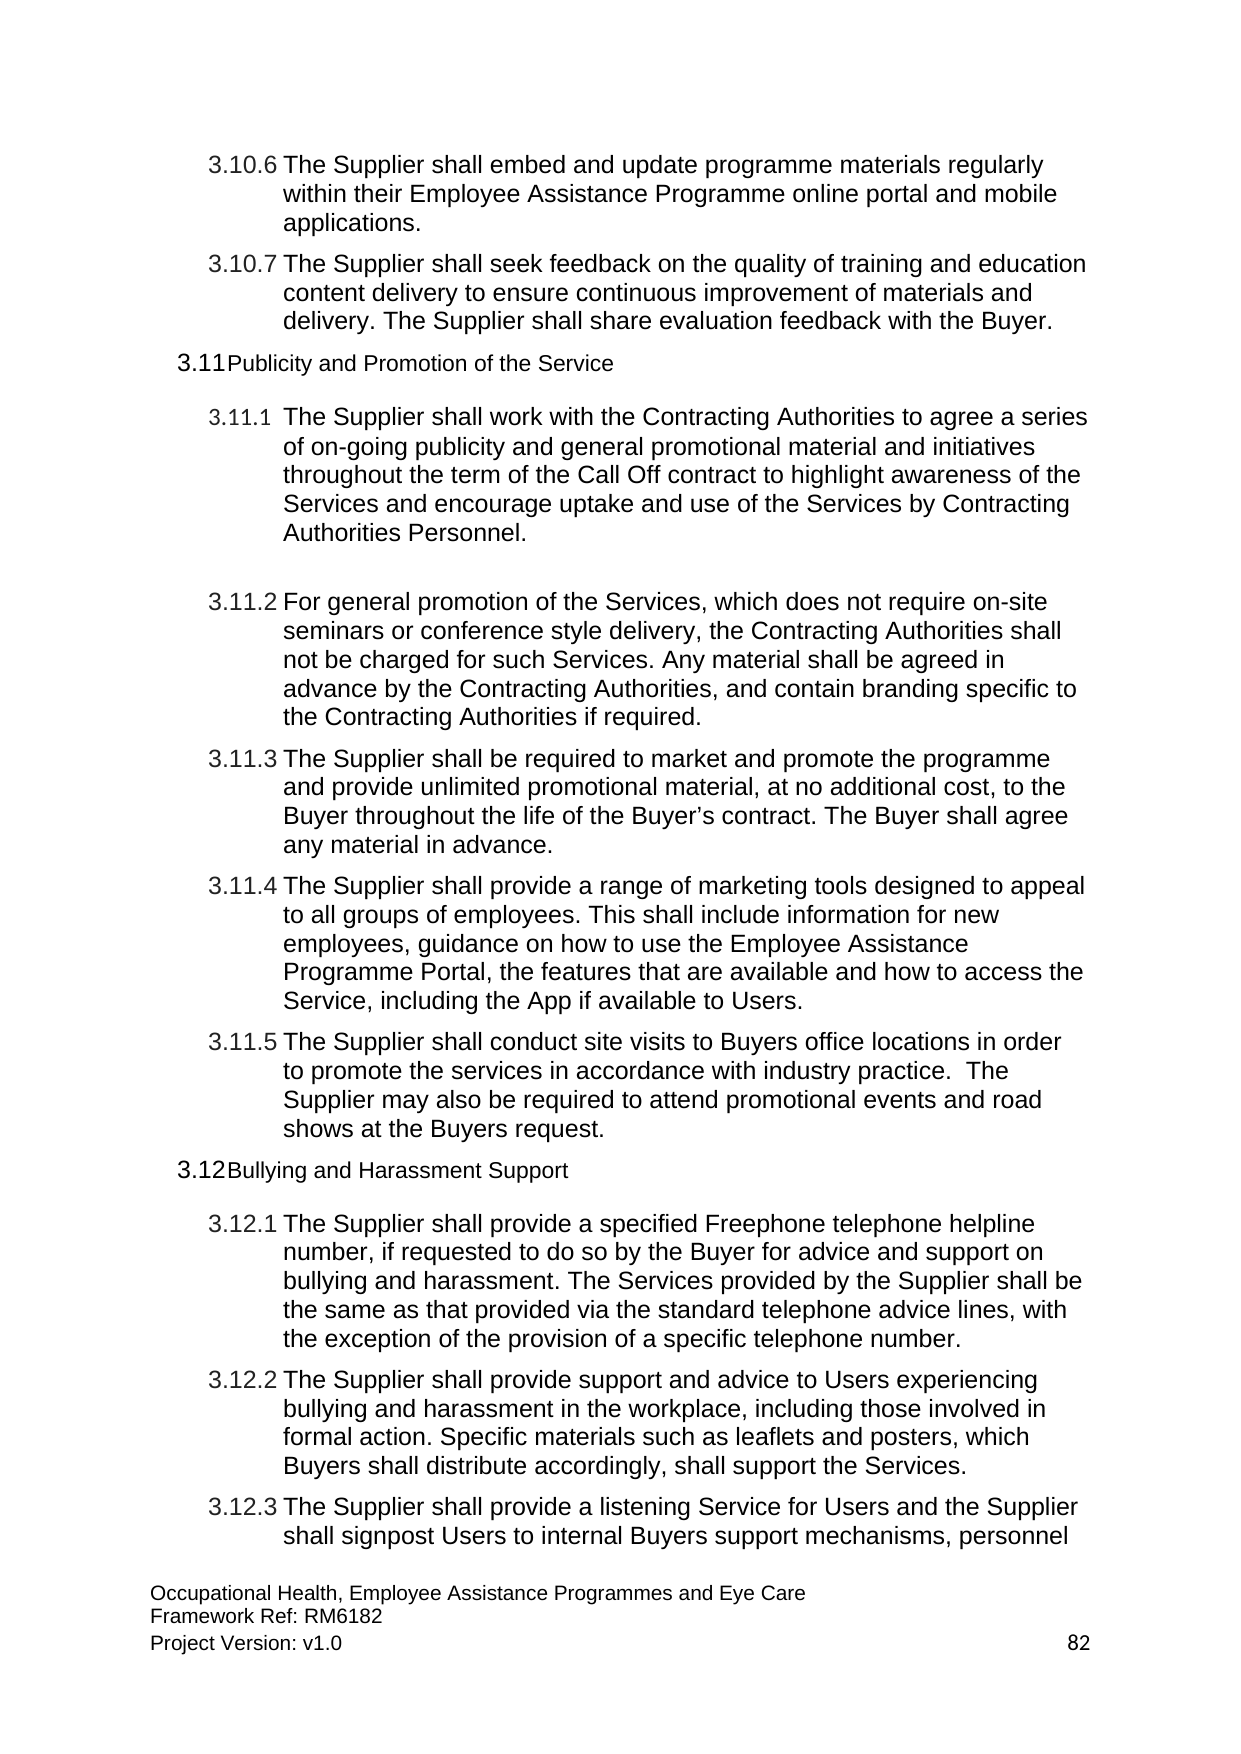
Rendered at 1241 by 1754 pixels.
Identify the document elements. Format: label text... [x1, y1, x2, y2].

list The Supplier shall provide a range of marketing tools designed to appeal to all groups of employees. This shall include information for new employees, guidance on how to use the Employee Assistance Programme Portal, the features that are available and how to access the Service, including the App if available to Users. [208, 871, 1090, 1015]
subtitle Bullying and Harassment Support [177, 1155, 1090, 1183]
list The Supplier shall embed and update programme materials regularly within their Employee Assistance Programme online portal and mobile applications. [208, 150, 1090, 236]
list The Supplier shall conduct site visits to Buyers office locations in order to promote the services in accordance with industry practice. The Supplier may also be required to attend promotional events and road shows at the Buyers request. [208, 1027, 1090, 1142]
list The Supplier shall provide a specified Freephone telephone helpline number, if requested to do so by the Buyer for advice and support on bullying and harassment. The Services provided by the Supplier shall be the same as that provided via the standard telephone advice lines, with the exception of the provision of a specific telephone number. [208, 1208, 1090, 1352]
list For general promotion of the Services, which does not require on-site seminars or conference style delivery, the Contracting Authorities shall not be charged for such Services. Any material shall be agreed in advance by the Contracting Authorities, and contain branding specific to the Contracting Authorities if required. [208, 587, 1090, 731]
subtitle Publicity and Promotion of the Service [177, 347, 1090, 376]
list The Supplier shall provide support and advice to Users experiencing bullying and harassment in the workplace, including those involved in formal action. Specific materials such as leaflets and posters, which Buyers shall distribute accordingly, shall support the Services. [208, 1365, 1090, 1480]
list The Supplier shall seek feedback on the quality of training and education content delivery to ensure continuous improvement of materials and delivery. The Supplier shall share evaluation feedback with the Buyer. [208, 249, 1090, 335]
list The Supplier shall provide a listening Service for Users and the Supplier shall signpost Users to internal Buyers support mechanisms, personnel [208, 1492, 1090, 1550]
list The Supplier shall be required to market and promote the programme and provide unlimited promotional material, at no additional cost, to the Buyer throughout the life of the Buyer’s contract. The Buyer shall agree any material in advance. [208, 743, 1090, 858]
list The Supplier shall work with the Contracting Authorities to agree a series of on-going publicity and general promotional material and initiatives throughout the term of the Call Off contract to highlight awareness of the Services and encourage uptake and use of the Services by Contracting Authorities Personnel. [208, 401, 1090, 575]
